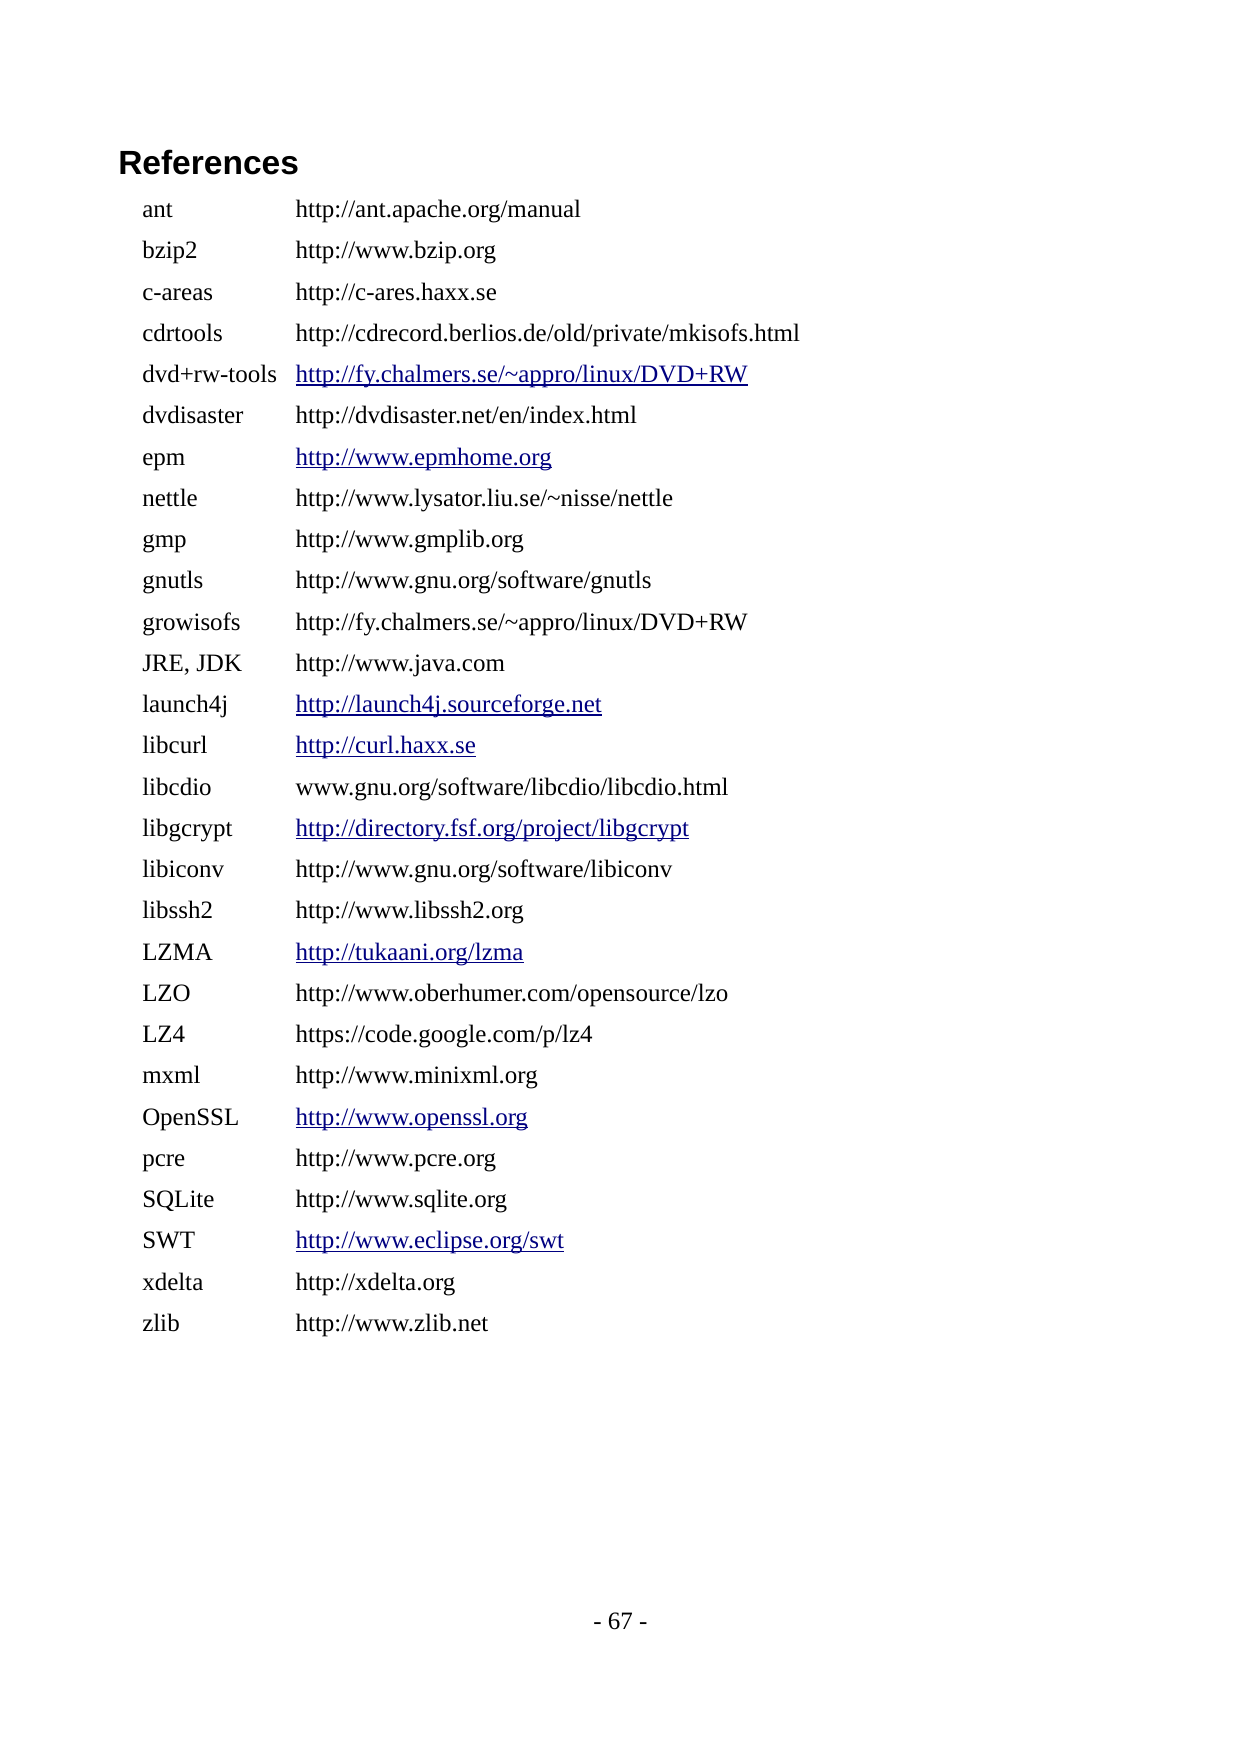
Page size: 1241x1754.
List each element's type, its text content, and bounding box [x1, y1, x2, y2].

text OpenSSL http://www.openssl.org [118, 1102, 1122, 1131]
text LZ4 https://code.google.com/p/lz4 [118, 1019, 1122, 1048]
text pcre http://www.pcre.org [118, 1143, 1122, 1172]
text ant http://ant.apache.org/manual [118, 194, 1122, 223]
text dvd+rw-tools http://fy.chalmers.se/~appro/linux/DVD+RW [118, 359, 1122, 388]
text c-areas http://c-ares.haxx.se [118, 277, 1122, 306]
text LZMA http://tukaani.org/lzma [118, 937, 1122, 966]
text dvdisaster http://dvdisaster.net/en/index.html [118, 401, 1122, 429]
text libssh2 http://www.libssh2.org [118, 896, 1122, 924]
text libgcrypt http://directory.fsf.org/project/libgcrypt [118, 813, 1122, 842]
text libcdio www.gnu.org/software/libcdio/libcdio.html [118, 772, 1122, 801]
text JRE, JDK http://www.java.com [118, 648, 1122, 677]
text SWT http://www.eclipse.org/swt [118, 1226, 1122, 1254]
text LZO http://www.oberhumer.com/opensource/lzo [118, 978, 1122, 1007]
text nettle http://www.lysator.liu.se/~nisse/nettle [118, 483, 1122, 512]
subtitle References [118, 143, 1122, 182]
text mxml http://www.minixml.org [118, 1061, 1122, 1089]
text zlib http://www.zlib.net [118, 1308, 1122, 1337]
text libiconv http://www.gnu.org/software/libiconv [118, 854, 1122, 883]
text gmp http://www.gmplib.org [118, 524, 1122, 553]
text growisofs http://fy.chalmers.se/~appro/linux/DVD+RW [118, 607, 1122, 636]
text xdelta http://xdelta.org [118, 1267, 1122, 1296]
text SQLite http://www.sqlite.org [118, 1184, 1122, 1213]
text launch4j http://launch4j.sourceforge.net [118, 689, 1122, 718]
text libcurl http://curl.haxx.se [118, 731, 1122, 759]
text epm http://www.epmhome.org [118, 442, 1122, 471]
text gnutls http://www.gnu.org/software/gnutls [118, 566, 1122, 594]
text bzip2 http://www.bzip.org [118, 236, 1122, 264]
text cdrtools http://cdrecord.berlios.de/old/private/mkisofs.html [118, 318, 1122, 347]
